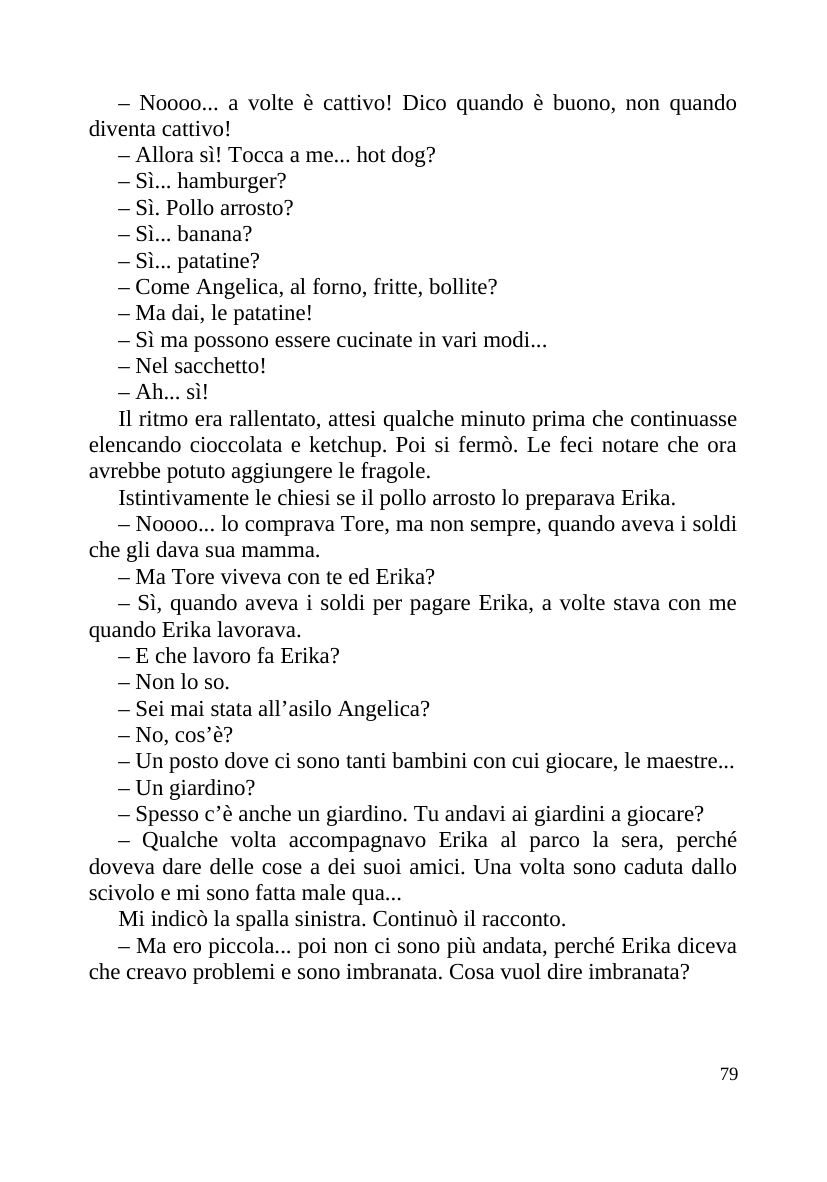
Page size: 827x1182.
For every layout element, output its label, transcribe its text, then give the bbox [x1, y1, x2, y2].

text – Allora sì! Tocca a me... hot dog? [88, 141, 738, 168]
text – No, cos’è? [88, 721, 738, 747]
text – Ma dai, le patatine! [88, 299, 738, 326]
text – Come Angelica, al forno, fritte, bollite? [88, 273, 738, 299]
text – Ma Tore viveva con te ed Erika? [88, 563, 738, 589]
text – Sì, quando aveva i soldi per pagare Erika, a volte stava con me quando Erika lavorava. [88, 589, 738, 642]
text – Non lo so. [88, 668, 738, 695]
text Istintivamente le chiesi se il pollo arrosto lo preparava Erika. [88, 484, 738, 510]
text – Un giardino? [88, 774, 738, 800]
text Il ritmo era rallentato, attesi qualche minuto prima che continuasse elencando cioccolata e ketchup. Poi si fermò. Le feci notare che ora avrebbe potuto aggiungere le fragole. [88, 405, 738, 484]
text – Noooo... lo comprava Tore, ma non sempre, quando aveva i soldi che gli dava sua mamma. [88, 510, 738, 563]
text – Sì. Pollo arrosto? [88, 194, 738, 220]
text – Qualche volta accompagnavo Erika al parco la sera, perché doveva dare delle cose a dei suoi amici. Una volta sono caduta dallo scivolo e mi sono fatta male qua... [88, 826, 738, 906]
text – Spesso c’è anche un giardino. Tu andavi ai giardini a giocare? [88, 800, 738, 826]
text – E che lavoro fa Erika? [88, 642, 738, 668]
text – Sì... hamburger? [88, 168, 738, 194]
text – Noooo... a volte è cattivo! Dico quando è buono, non quando diventa cattivo! [88, 88, 738, 141]
text – Nel sacchetto! [88, 352, 738, 378]
text Mi indicò la spalla sinistra. Continuò il racconto. [88, 906, 738, 932]
text – Un posto dove ci sono tanti bambini con cui giocare, le maestre... [88, 747, 738, 774]
text – Sì... patatine? [88, 247, 738, 273]
text – Sei mai stata all’asilo Angelica? [88, 695, 738, 721]
text – Ma ero piccola... poi non ci sono più andata, perché Erika diceva che creavo problemi e sono imbranata. Cosa vuol dire imbranata? [88, 932, 738, 984]
text – Sì... banana? [88, 220, 738, 247]
text – Ah... sì! [88, 378, 738, 405]
text – Sì ma possono essere cucinate in vari modi... [88, 326, 738, 352]
